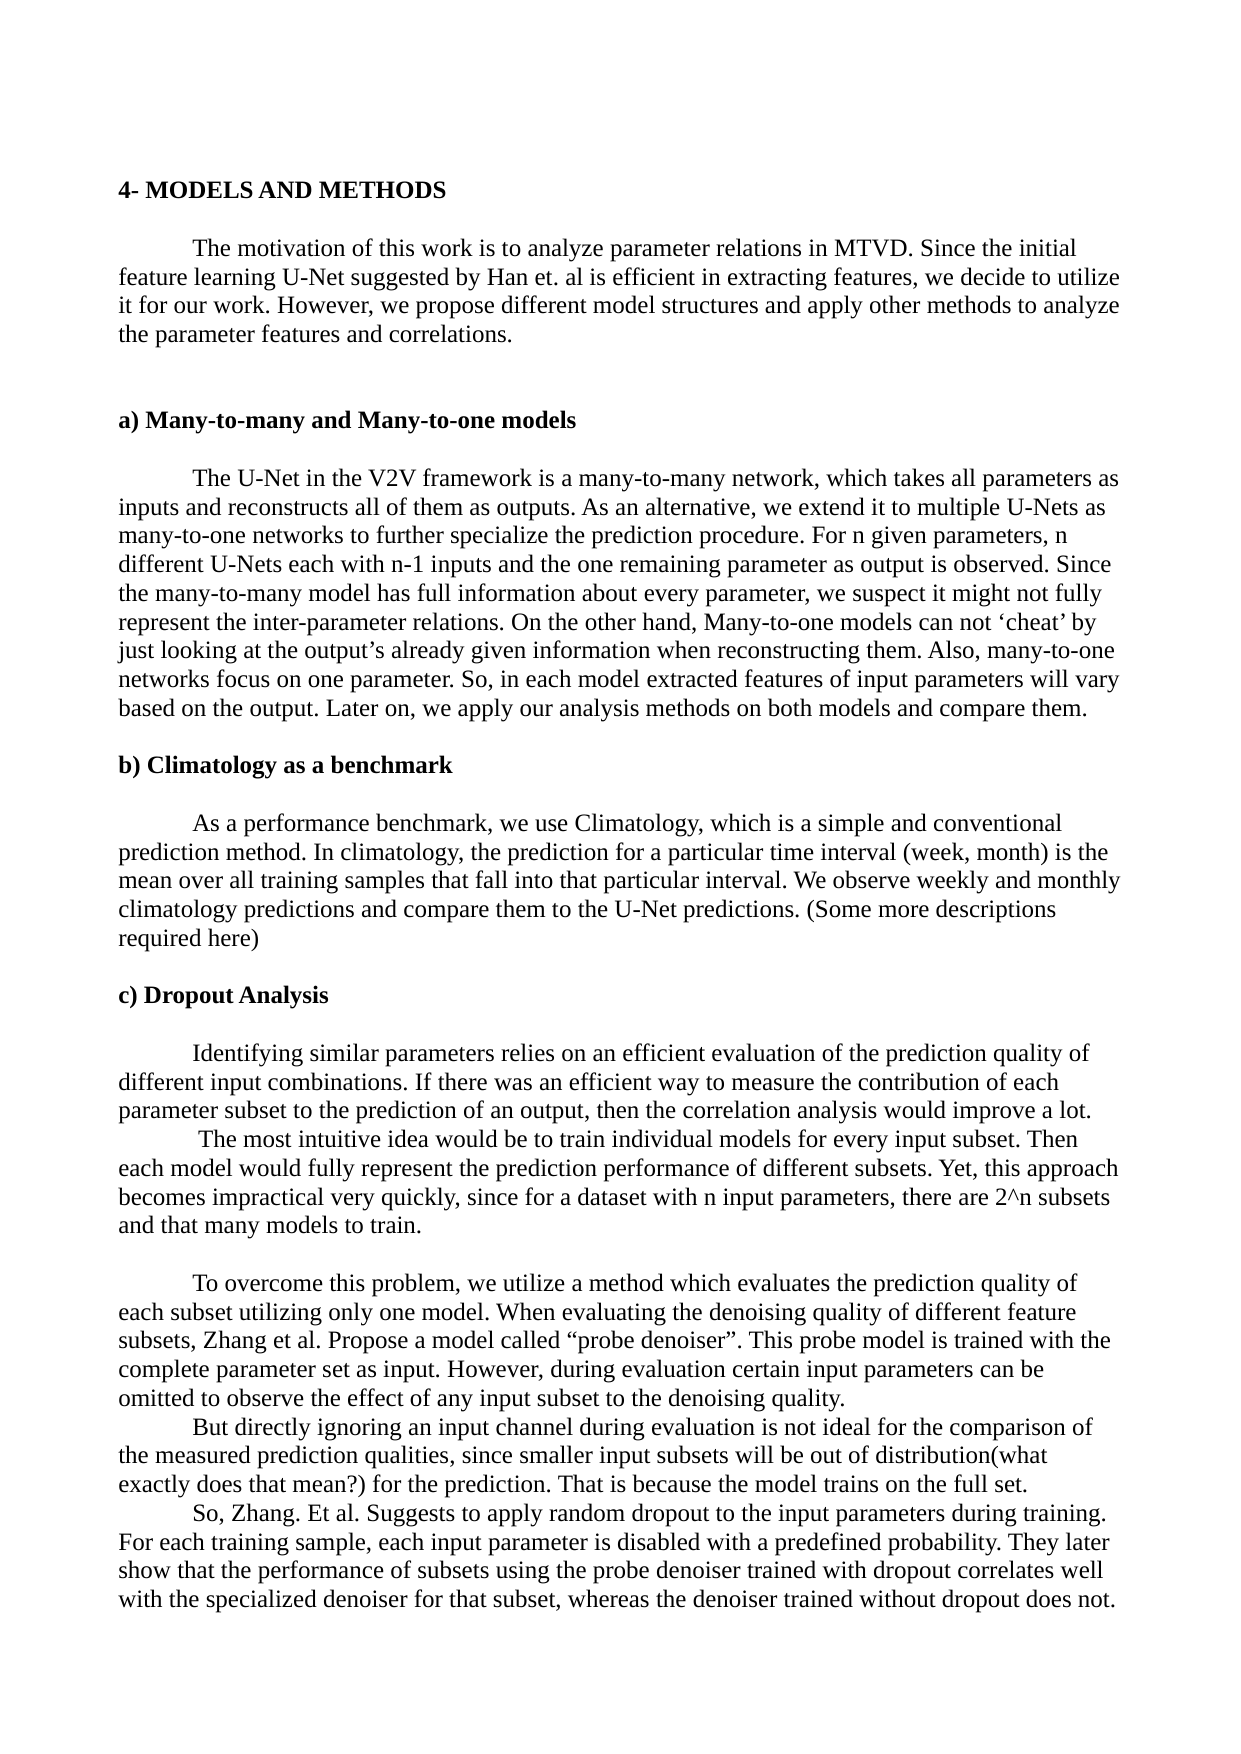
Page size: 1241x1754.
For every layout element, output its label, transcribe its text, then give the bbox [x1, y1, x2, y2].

text a) Many-to-many and Many-to-one models [118, 406, 1122, 434]
text The most intuitive idea would be to train individual models for every input subset. Then each model would fully represent the prediction performance of different subsets. Yet, this approach becomes impractical very quickly, since for a dataset with n input parameters, there are 2^n subsets and that many models to train. [118, 1124, 1122, 1239]
text b) Climatology as a benchmark [118, 751, 1122, 779]
text c) Dropout Analysis [118, 981, 1122, 1009]
text Identifying similar parameters relies on an efficient evaluation of the prediction quality of different input combinations. If there was an efficient way to measure the contribution of each parameter subset to the prediction of an output, then the correlation analysis would improve a lot. [118, 1038, 1122, 1124]
text To overcome this problem, we utilize a method which evaluates the prediction quality of each subset utilizing only one model. When evaluating the denoising quality of different feature subsets, Zhang et al. Propose a model called “probe denoiser”. This probe model is trained with the complete parameter set as input. However, during evaluation certain input parameters can be omitted to observe the effect of any input subset to the denoising quality. [118, 1268, 1122, 1412]
text So, Zhang. Et al. Suggests to apply random dropout to the input parameters during training. For each training sample, each input parameter is disabled with a predefined probability. They later show that the performance of subsets using the probe denoiser trained with dropout correlates well with the specialized denoiser for that subset, whereas the denoiser trained without dropout does not. [118, 1498, 1122, 1613]
text The U-Net in the V2V framework is a many-to-many network, which takes all parameters as inputs and reconstructs all of them as outputs. As an alternative, we extend it to multiple U-Nets as many-to-one networks to further specialize the prediction procedure. For n given parameters, n different U-Nets each with n-1 inputs and the one remaining parameter as output is observed. Since the many-to-many model has full information about every parameter, we suspect it might not fully represent the inter-parameter relations. On the other hand, Many-to-one models can not ‘cheat’ by just looking at the output’s already given information when reconstructing them. Also, many-to-one networks focus on one parameter. So, in each model extracted features of input parameters will vary based on the output. Later on, we apply our analysis methods on both models and compare them. [118, 463, 1122, 722]
text The motivation of this work is to analyze parameter relations in MTVD. Since the initial feature learning U-Net suggested by Han et. al is efficient in extracting features, we decide to utilize it for our work. However, we propose different model structures and apply other methods to analyze the parameter features and correlations. [118, 233, 1122, 348]
text 4- MODELS AND METHODS [118, 176, 1122, 204]
text But directly ignoring an input channel during evaluation is not ideal for the comparison of the measured prediction qualities, since smaller input subsets will be out of distribution(what exactly does that mean?) for the prediction. That is because the model trains on the full set. [118, 1412, 1122, 1498]
text As a performance benchmark, we use Climatology, which is a simple and conventional prediction method. In climatology, the prediction for a particular time interval (week, month) is the mean over all training samples that fall into that particular interval. We observe weekly and monthly climatology predictions and compare them to the U-Net predictions. (Some more descriptions required here) [118, 808, 1122, 952]
